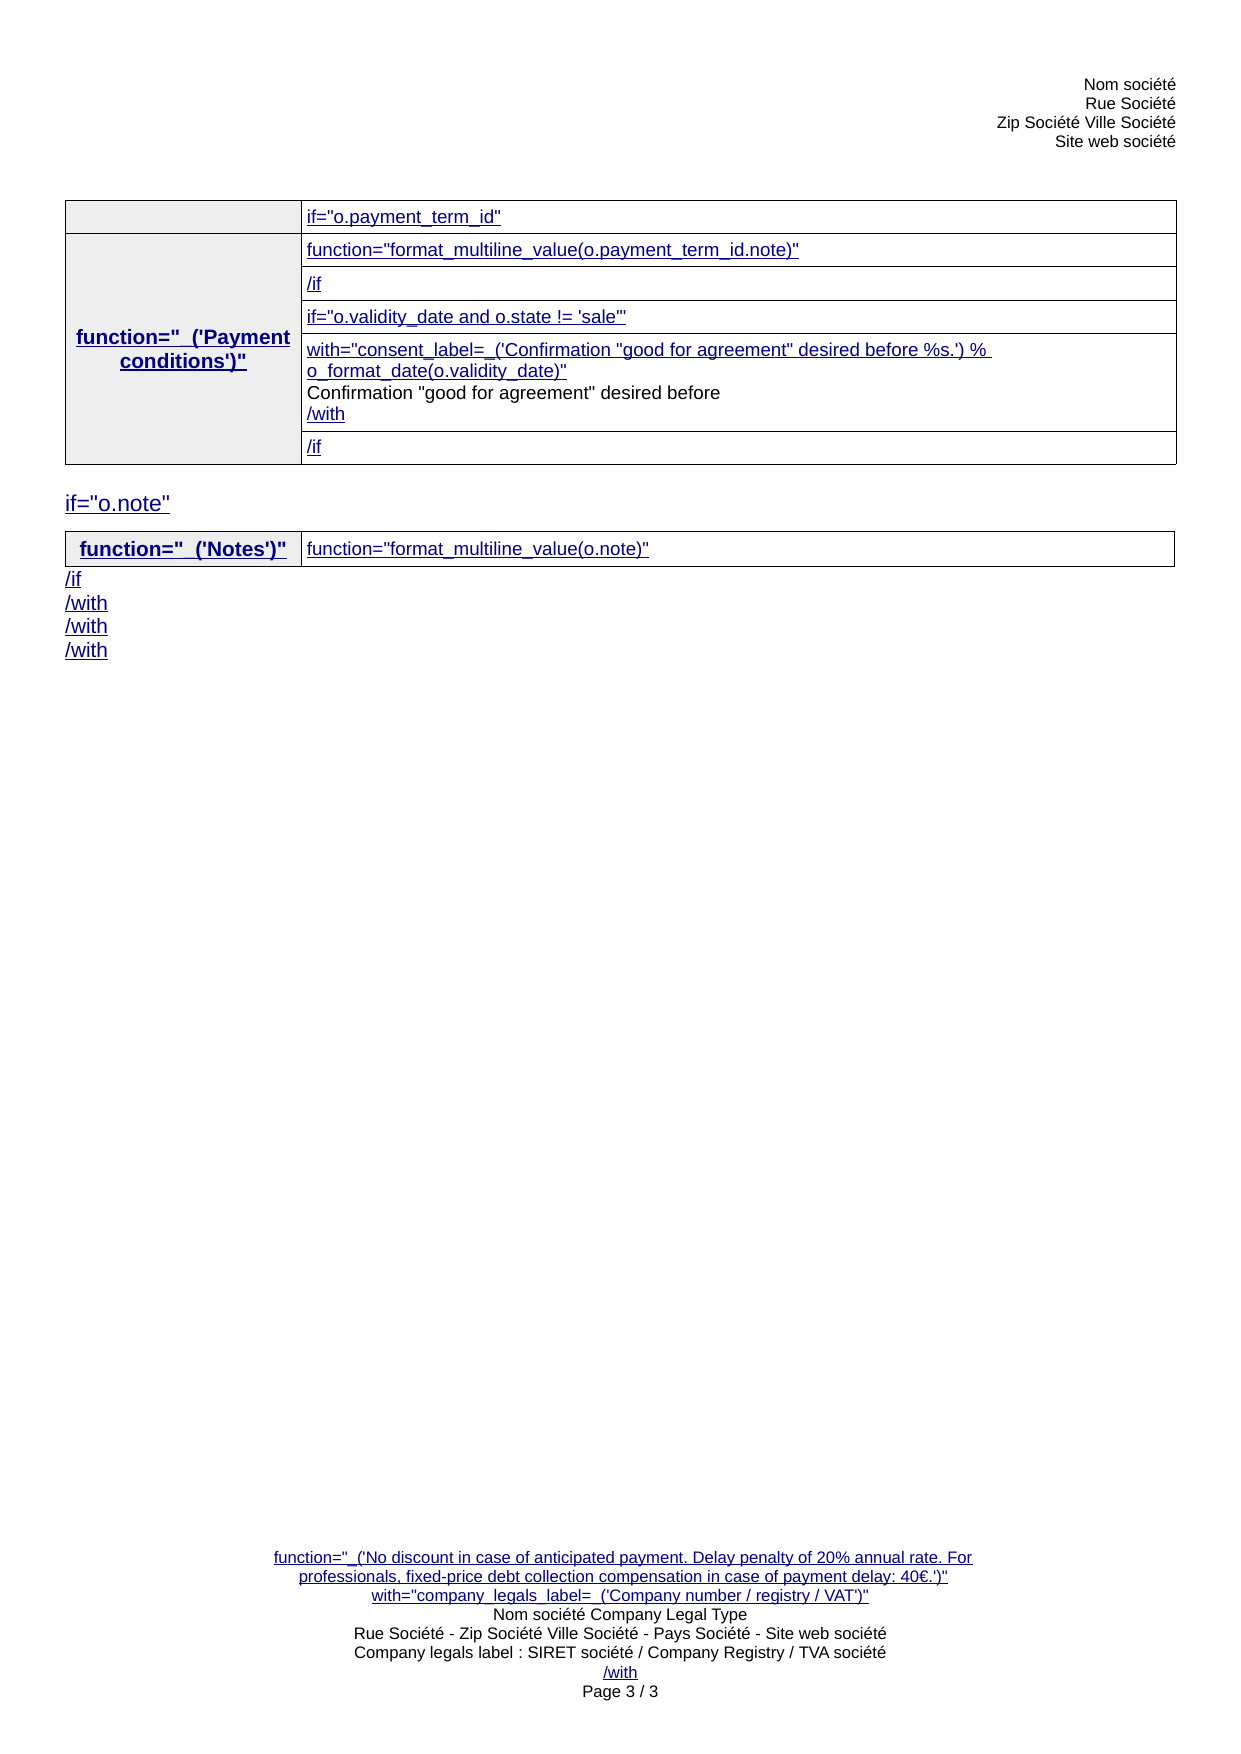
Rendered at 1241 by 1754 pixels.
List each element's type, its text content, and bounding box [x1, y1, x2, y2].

table_header [66, 201, 301, 233]
table_cell function="format_multiline_value(o.payment_term_id.note)" [302, 234, 1176, 266]
table_cell function="_('Payment conditions')" [66, 234, 301, 464]
text /if [65, 567, 1175, 590]
table_cell /if [302, 432, 1176, 464]
table_cell with="consent_label=_('Confirmation "good for agreement" desired before %s.') % o_format_date(o.validity_date)" Confirmation "good for agreement" desired before /with [302, 334, 1176, 431]
text /with [65, 590, 1175, 614]
text /with [65, 638, 1175, 662]
table_cell /if [302, 267, 1176, 299]
table_header function="format_multiline_value(o.note)" [302, 532, 1174, 566]
text if="o.note" [65, 490, 1175, 516]
table_header function="_('Notes')" [66, 532, 301, 566]
table_cell if="o.validity_date and o.state != 'sale'" [302, 301, 1176, 333]
text /with [65, 614, 1175, 638]
table_header if="o.payment_term_id" [302, 201, 1176, 233]
